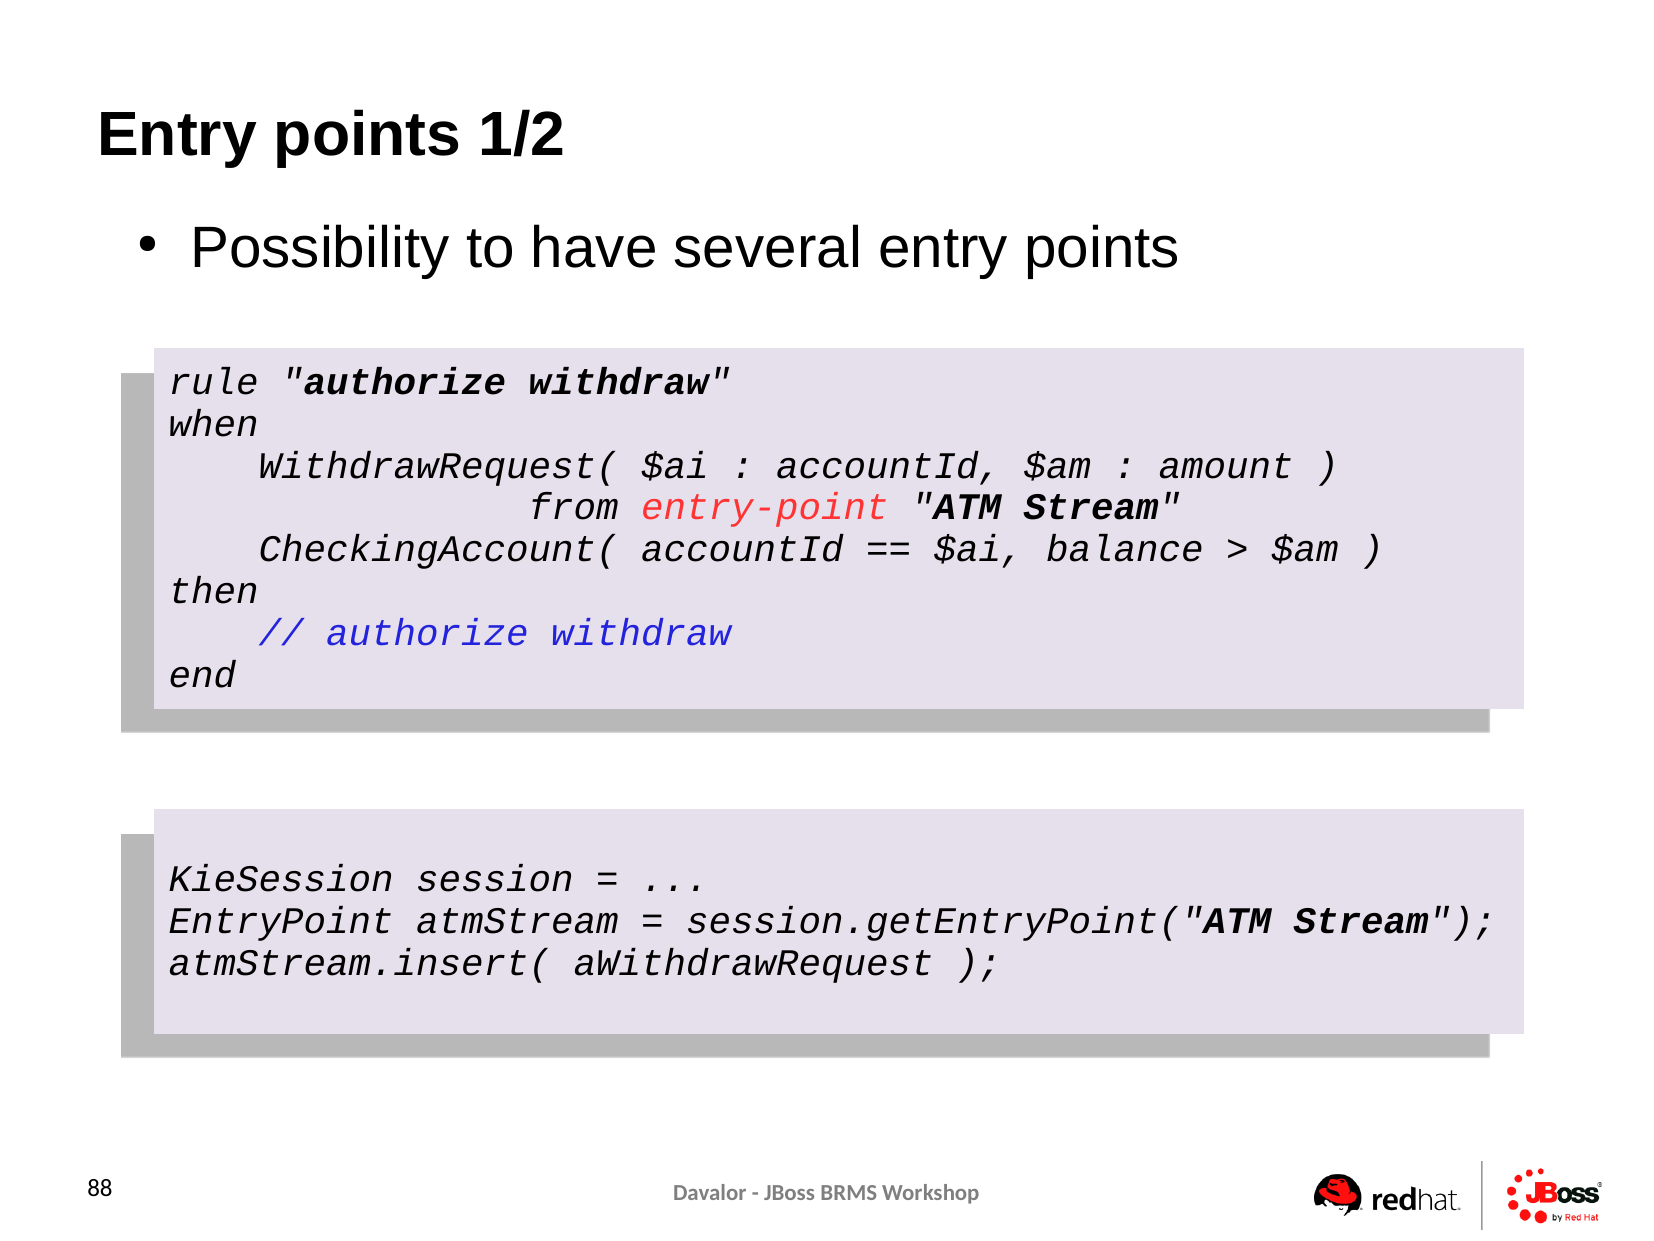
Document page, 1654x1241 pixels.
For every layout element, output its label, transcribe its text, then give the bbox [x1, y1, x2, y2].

picture [1314, 1161, 1602, 1230]
text_box KieSession session = ... EntryPoint atmStream = session.getEntryPoint("ATM Stream"); atmStream.insert( aWithdrawRequest ); [154, 809, 1524, 1034]
title Entry points 1/2 [82, 95, 1571, 226]
list Possibility to have several entry points [86, 207, 1576, 1108]
text_box rule "authorize withdraw" when WithdrawRequest( $ai : accountId, $am : amount ) from entry-point "ATM Stream" CheckingAccount( accountId == $ai, balance > $am ) then // authorize withdraw end [154, 348, 1524, 709]
